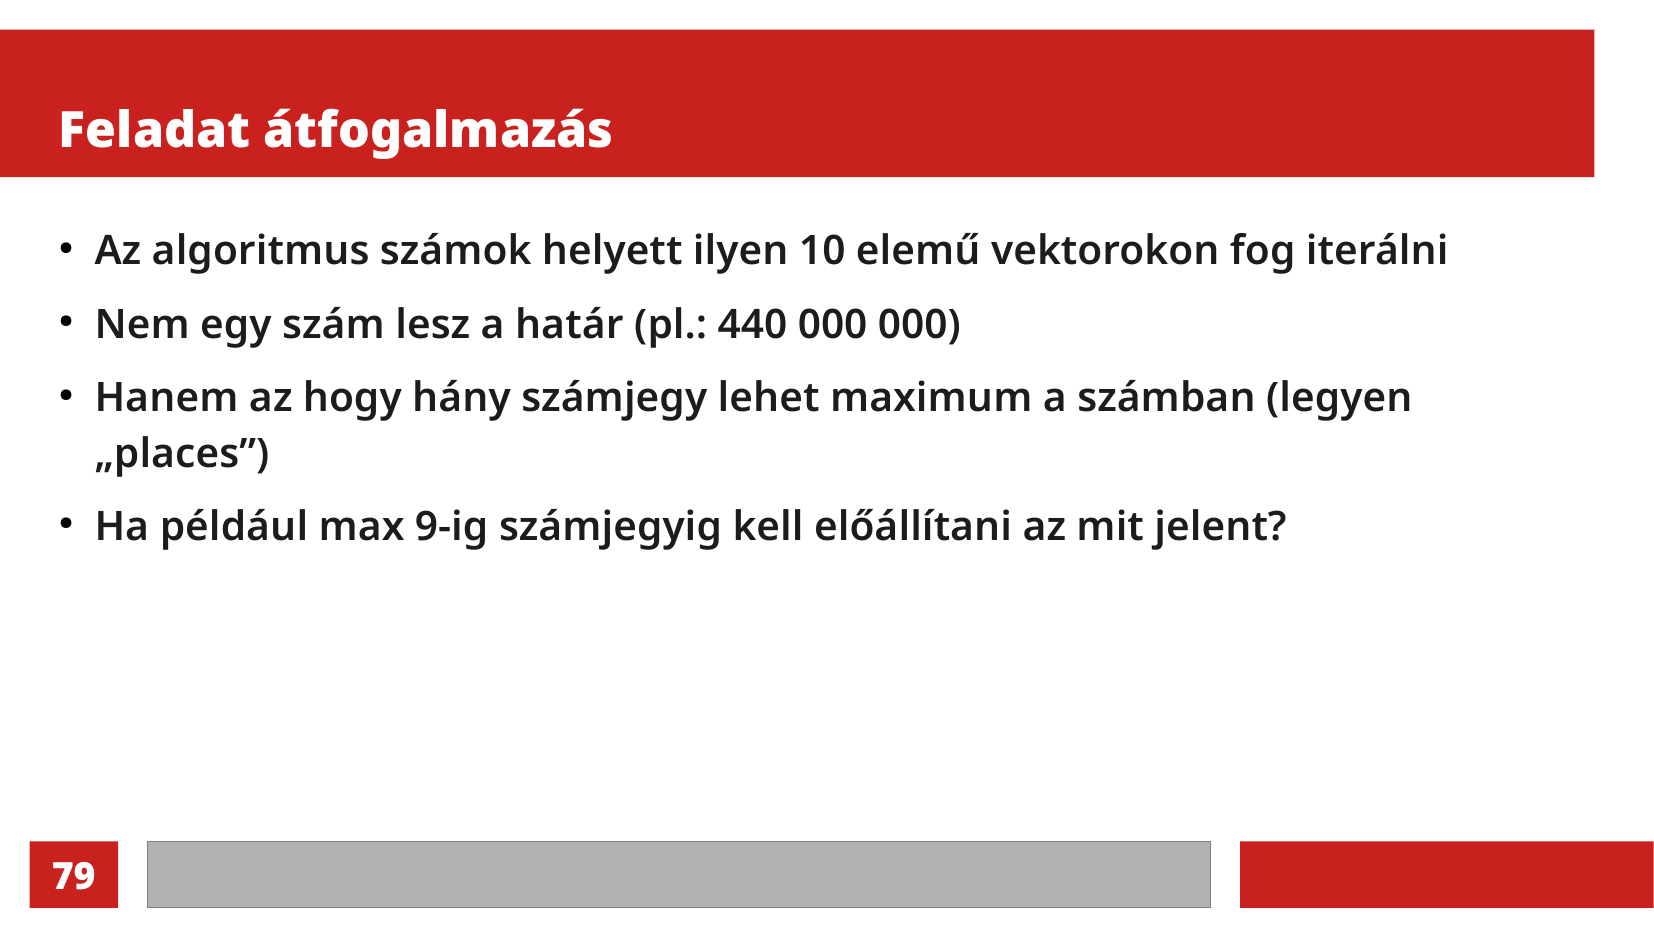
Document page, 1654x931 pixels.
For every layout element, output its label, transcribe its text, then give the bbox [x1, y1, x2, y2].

list Az algoritmus számok helyett ilyen 10 elemű vektorokon fog iterálni Nem egy szám lesz a határ (pl.: 440 000 000) Hanem az hogy hány számjegy lehet maximum a számban (legyen „places”) Ha például max 9-ig számjegyig kell előállítani az mit jelent? [59, 221, 1565, 650]
title Feladat átfogalmazás [59, 44, 1595, 163]
